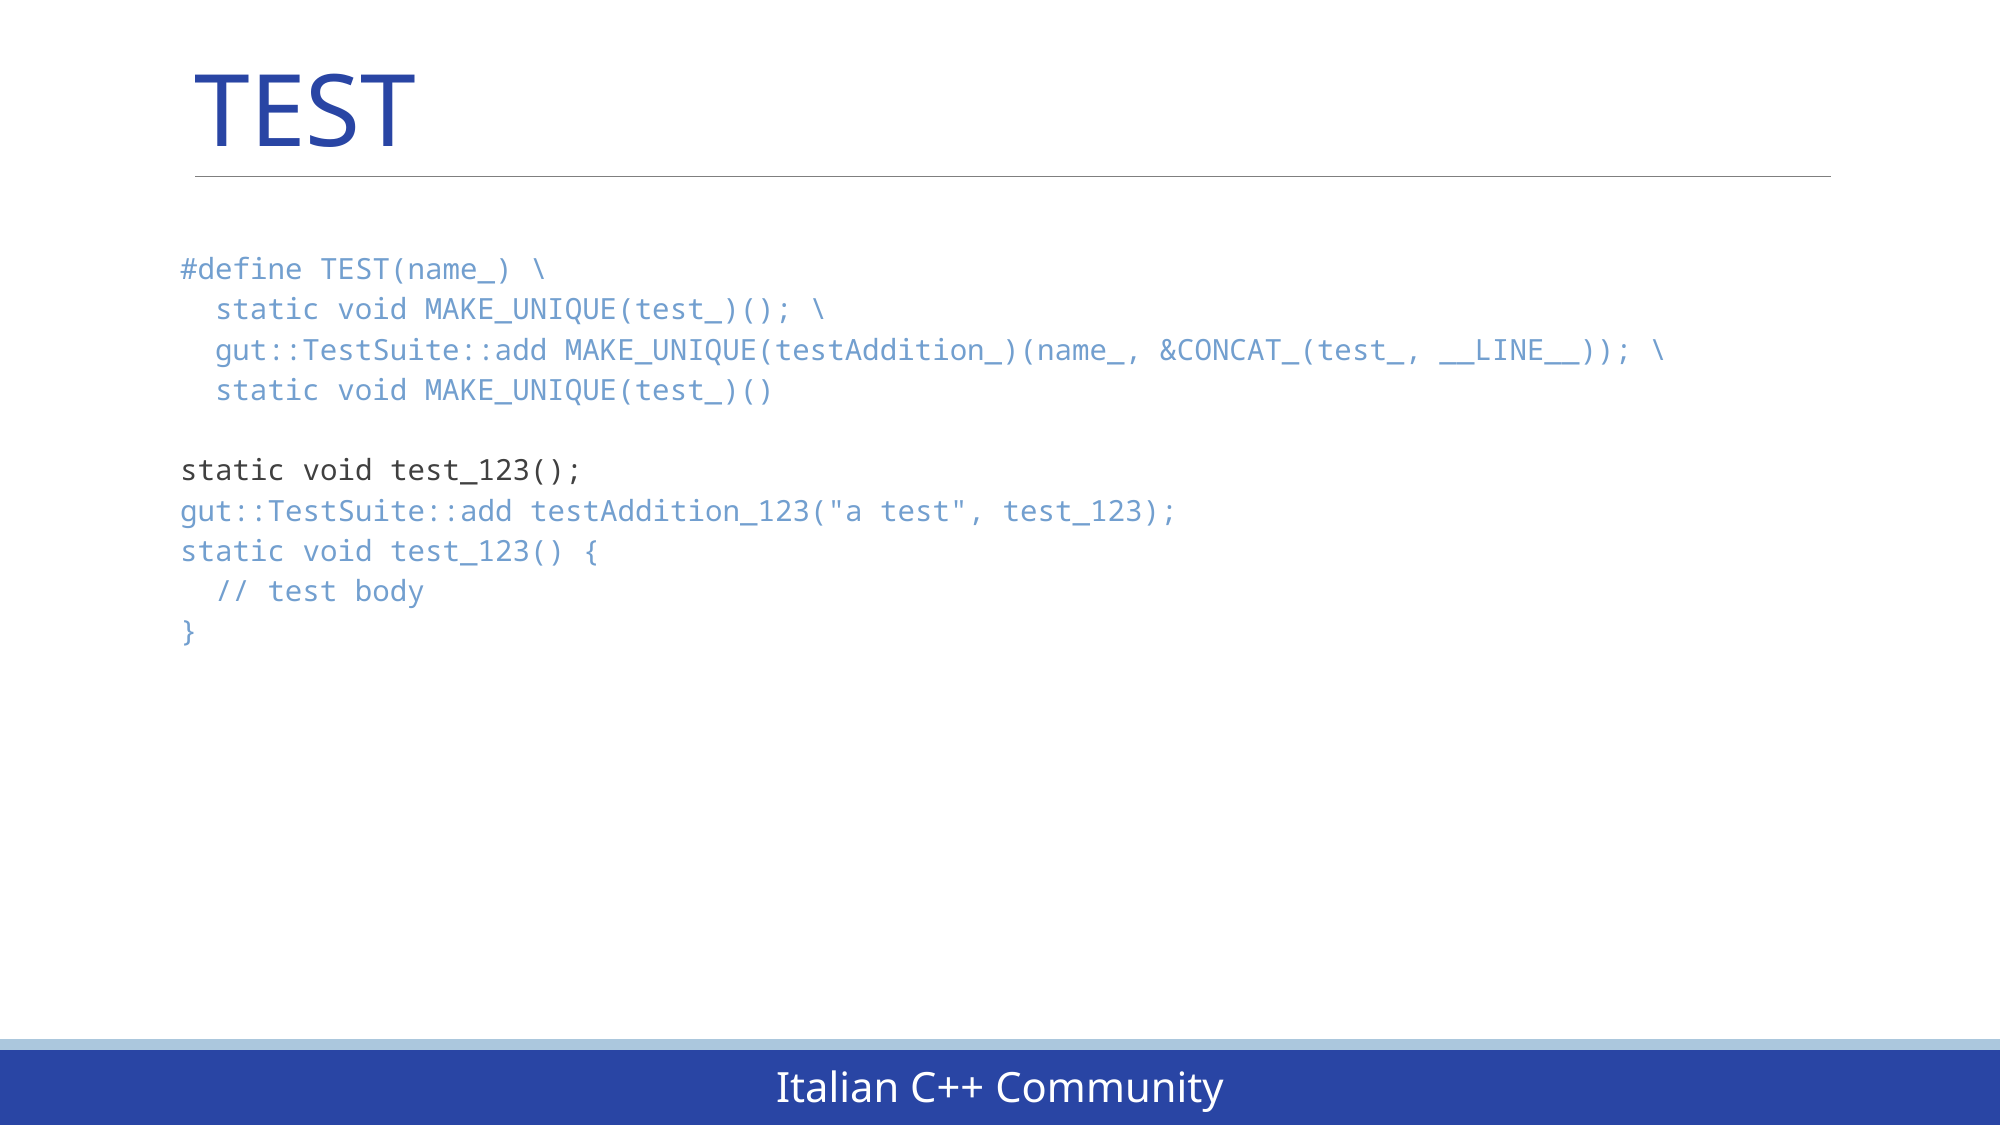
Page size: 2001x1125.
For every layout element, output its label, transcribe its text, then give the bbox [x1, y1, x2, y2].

title TEST [179, 2, 1830, 175]
list #define TEST(name_) \ static void MAKE_UNIQUE(test_)(); \ gut::TestSuite::add MAKE_UNIQUE(testAddition_)(name_, &CONCAT_(test_, __LINE__)); \ static void MAKE_UNIQUE(test_)() static void test_123(); gut::TestSuite::add testAddition_123("a test", test_123); static void test_123() { // test body } [179, 202, 1830, 1011]
